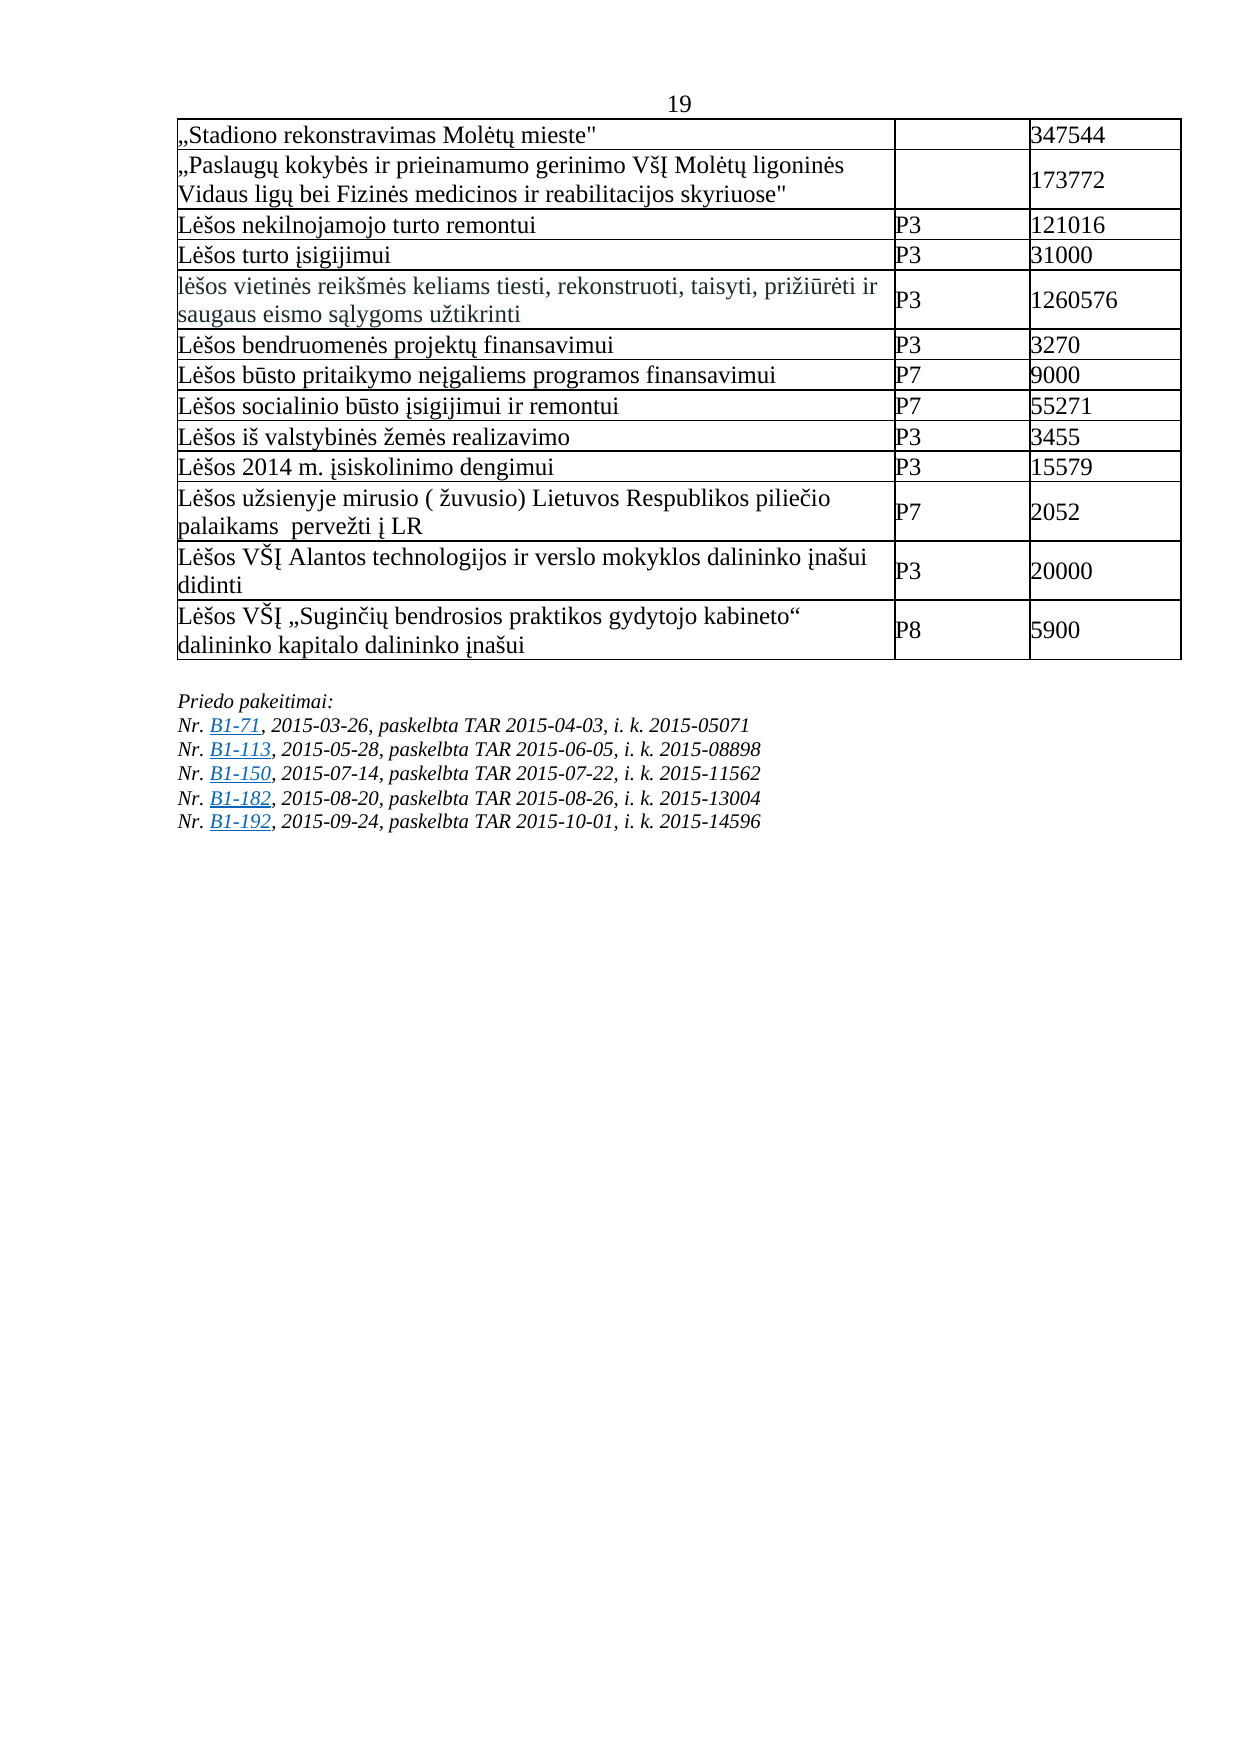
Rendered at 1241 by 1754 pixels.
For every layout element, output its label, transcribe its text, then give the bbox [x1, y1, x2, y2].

table_cell P7 [896, 360, 1029, 389]
table_cell Lėšos bendruomenės projektų finansavimui [178, 330, 894, 359]
table_cell Lėšos būsto pritaikymo neįgaliems programos finansavimui [178, 360, 894, 389]
table_cell P3 [896, 271, 1029, 328]
table_cell P7 [896, 391, 1029, 420]
text Nr. B1-71, 2015-03-26, paskelbta TAR 2015-04-03, i. k. 2015-05071 [177, 713, 1181, 737]
table_cell Lėšos VŠĮ „Suginčių bendrosios praktikos gydytojo kabineto“ dalininko kapitalo dalininko įnašui [178, 601, 894, 659]
table_cell 31000 [1031, 240, 1180, 269]
table_cell 5900 [1031, 601, 1180, 659]
table_cell P3 [896, 210, 1029, 238]
table_cell 173772 [1031, 150, 1180, 208]
table_cell Lėšos 2014 m. įsiskolinimo dengimui [178, 452, 894, 481]
table_cell 2052 [1031, 482, 1180, 540]
text Nr. B1-182, 2015-08-20, paskelbta TAR 2015-08-26, i. k. 2015-13004 [177, 785, 1181, 809]
table_cell 3270 [1031, 330, 1180, 359]
table_cell Lėšos iš valstybinės žemės realizavimo [178, 421, 894, 450]
text Priedo pakeitimai: [177, 689, 1181, 713]
table_cell Lėšos turto įsigijimui [178, 240, 894, 269]
table_cell P3 [896, 421, 1029, 450]
table_cell 1260576 [1031, 271, 1180, 328]
text Nr. B1-150, 2015-07-14, paskelbta TAR 2015-07-22, i. k. 2015-11562 [177, 761, 1181, 785]
table_cell lėšos vietinės reikšmės keliams tiesti, rekonstruoti, taisyti, prižiūrėti ir saugaus eismo sąlygoms užtikrinti [178, 271, 894, 328]
table_cell [896, 150, 1029, 208]
table_cell 121016 [1031, 210, 1180, 238]
table_cell 347544 [1031, 120, 1180, 149]
table_cell 15579 [1031, 452, 1180, 481]
table_cell Lėšos nekilnojamojo turto remontui [178, 210, 894, 238]
table_cell „Stadiono rekonstravimas Molėtų mieste" [178, 120, 894, 149]
table_cell Lėšos VŠĮ Alantos technologijos ir verslo mokyklos dalininko įnašui didinti [178, 542, 894, 599]
table_cell 9000 [1031, 360, 1180, 389]
table_cell P3 [896, 240, 1029, 269]
table_cell P3 [896, 330, 1029, 359]
table_cell Lėšos užsienyje mirusio ( žuvusio) Lietuvos Respublikos piliečio palaikams pervežti į LR [178, 482, 894, 540]
table_cell 55271 [1031, 391, 1180, 420]
text Nr. B1-113, 2015-05-28, paskelbta TAR 2015-06-05, i. k. 2015-08898 [177, 737, 1181, 761]
table_cell Lėšos socialinio būsto įsigijimui ir remontui [178, 391, 894, 420]
table_cell „Paslaugų kokybės ir prieinamumo gerinimo VšĮ Molėtų ligoninės Vidaus ligų bei Fizinės medicinos ir reabilitacijos skyriuose" [178, 150, 894, 208]
table_cell 20000 [1031, 542, 1180, 599]
text Nr. B1-192, 2015-09-24, paskelbta TAR 2015-10-01, i. k. 2015-14596 [177, 809, 1181, 833]
table_cell P3 [896, 542, 1029, 599]
table_cell P8 [896, 601, 1029, 659]
table_cell P3 [896, 452, 1029, 481]
table_cell P7 [896, 482, 1029, 540]
table_cell 3455 [1031, 421, 1180, 450]
table_cell [896, 120, 1029, 149]
